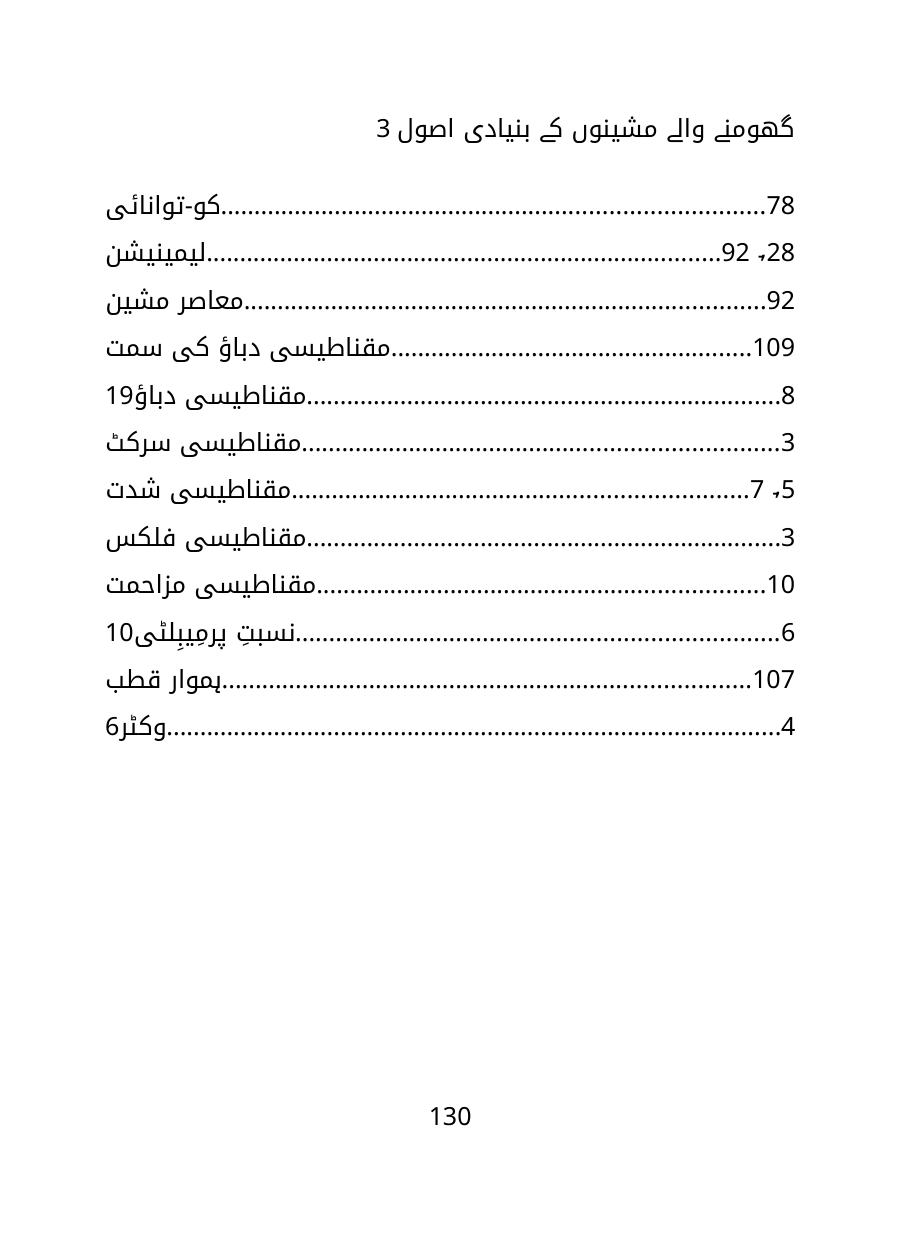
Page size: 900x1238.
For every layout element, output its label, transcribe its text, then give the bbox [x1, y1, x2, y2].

text کو-توانائی 78 [105, 182, 795, 230]
text نسبتِ پرمِیبِلٹی10 6 [105, 609, 795, 656]
text معاصر مشین 92 [105, 277, 795, 324]
text مقناطیسی شدت 5, 7 [105, 467, 795, 514]
text مقناطیسی دباؤ19 8 [105, 372, 795, 419]
text مقناطیسی دباؤ کی سمت 109 [105, 324, 795, 372]
text وکٹر6 4 [105, 704, 795, 751]
text لیمینیشن 28, 92 [105, 230, 795, 277]
text مقناطیسی سرکٹ 3 [105, 419, 795, 467]
text ہموار قطب 107 [105, 656, 795, 704]
text مقناطیسی مزاحمت 10 [105, 562, 795, 609]
text مقناطیسی فلکس 3 [105, 514, 795, 562]
